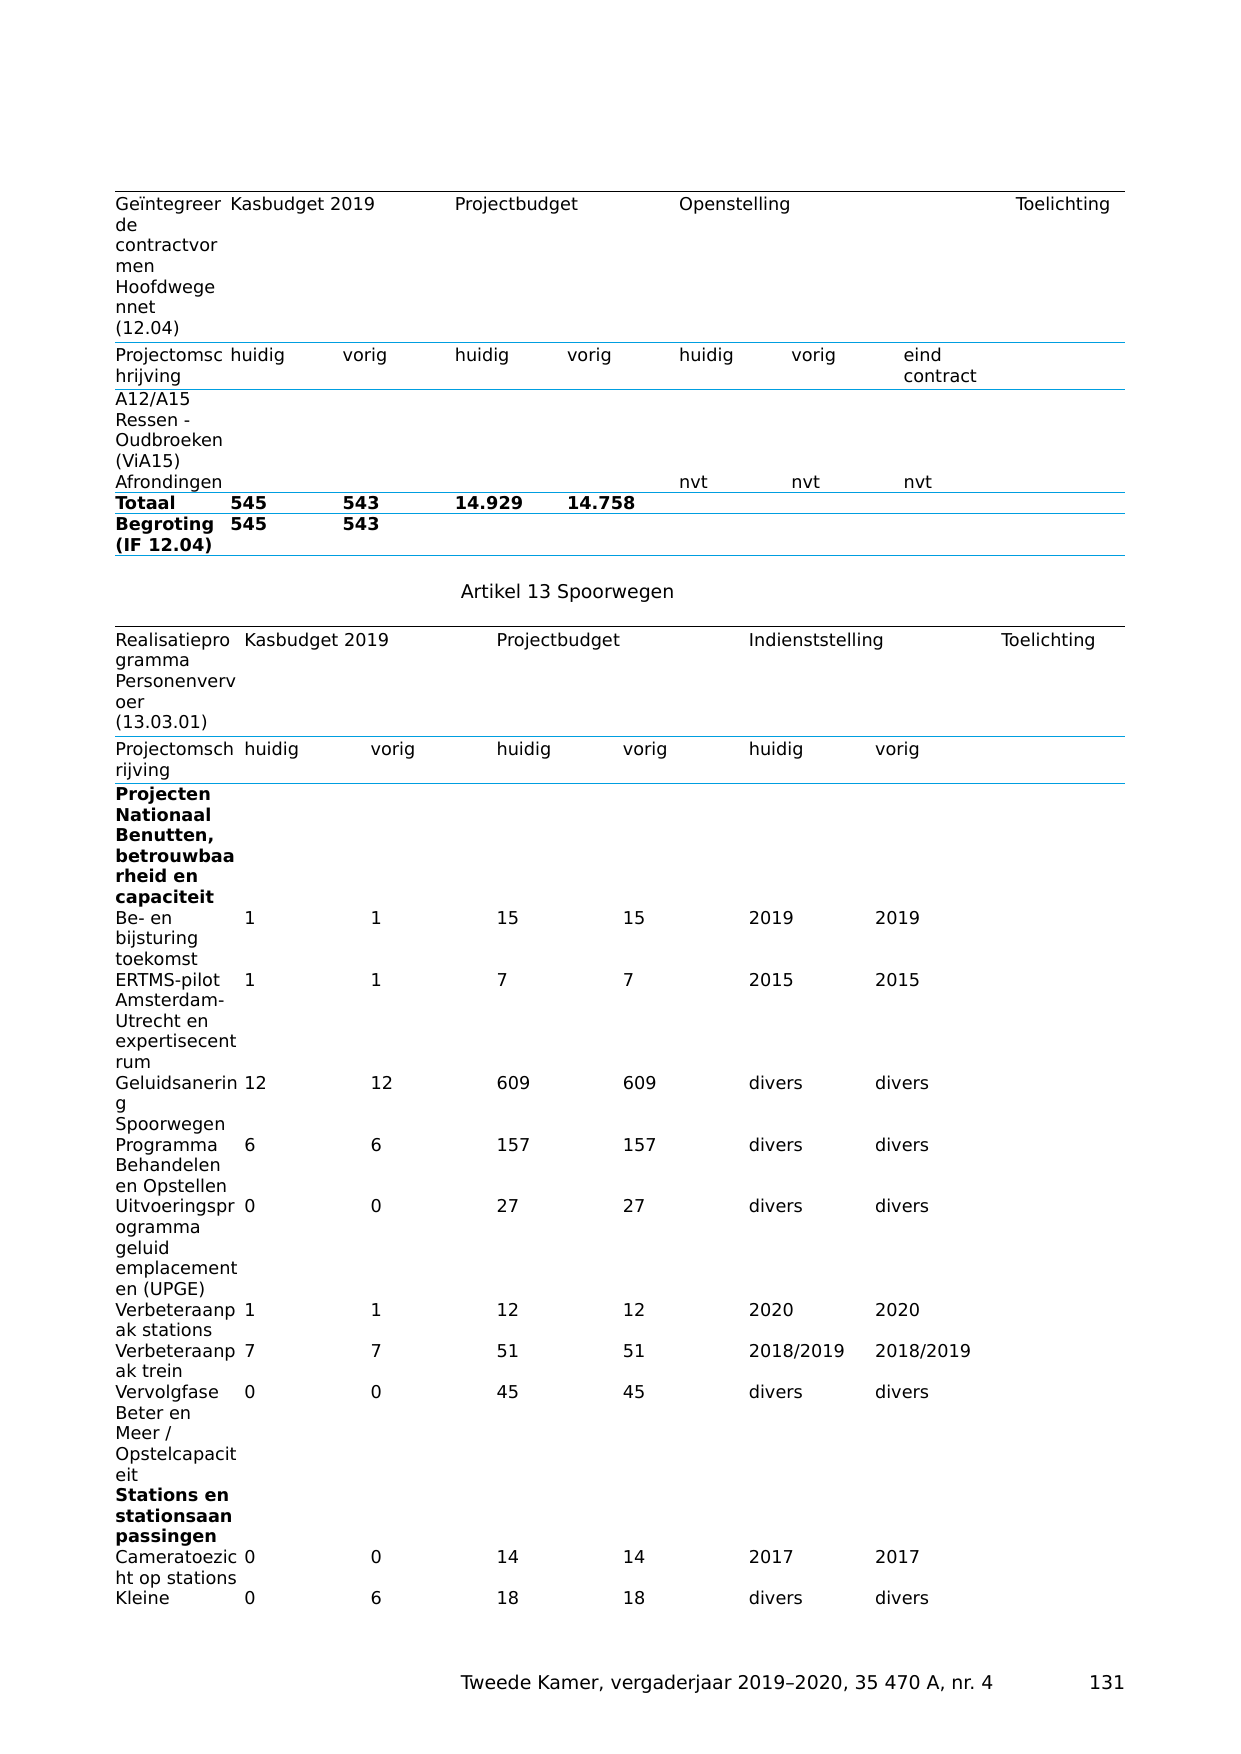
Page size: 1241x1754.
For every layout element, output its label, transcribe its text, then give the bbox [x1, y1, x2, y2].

table_cell [452, 472, 564, 492]
table_cell [452, 390, 564, 472]
table_cell huidig [494, 737, 620, 783]
table_cell eind contract [900, 343, 1013, 389]
table_cell 1 [241, 908, 367, 969]
table_cell [227, 472, 339, 492]
table_cell 12 [494, 1300, 620, 1341]
table_cell 2015 [872, 970, 998, 1073]
table_cell 545 [227, 514, 339, 555]
table_cell [564, 472, 676, 492]
table_cell [900, 390, 1013, 472]
table_cell vorig [620, 737, 746, 783]
table_cell 27 [620, 1196, 746, 1299]
table_cell 15 [620, 908, 746, 969]
table_cell [1013, 472, 1125, 492]
table_cell [241, 784, 367, 825]
table_cell vorig [788, 343, 900, 389]
table_cell huidig [746, 737, 872, 783]
table_cell 2020 [872, 1300, 998, 1341]
table_cell [676, 514, 788, 555]
table_cell [998, 1300, 1125, 1341]
table_cell [620, 1485, 746, 1547]
table_cell huidig [676, 343, 788, 389]
table_cell [998, 737, 1125, 783]
table_cell Be- en bijsturing toekomst [115, 908, 241, 969]
table_cell 6 [368, 1588, 493, 1609]
table_cell vorig [872, 737, 998, 783]
table_cell 1 [241, 1300, 367, 1341]
table_cell [998, 970, 1125, 1073]
table_cell 2017 [746, 1547, 872, 1588]
table_cell nvt [676, 472, 788, 492]
table_cell huidig [227, 343, 339, 389]
table_header [900, 192, 1013, 341]
table_cell 7 [368, 1341, 493, 1382]
table_cell divers [746, 1135, 872, 1196]
table_cell [564, 390, 676, 472]
table_header Toelichting [998, 627, 1125, 736]
table_cell [872, 825, 998, 908]
title Artikel 13 Spoorwegen [461, 581, 1125, 603]
table_header Projectbudget [452, 192, 676, 341]
table_cell 1 [368, 970, 493, 1073]
table_cell 1 [368, 908, 493, 969]
table_cell 2015 [746, 970, 872, 1073]
table_cell divers [746, 1588, 872, 1609]
table_cell [340, 390, 452, 472]
table_cell 609 [494, 1073, 620, 1134]
table_cell 1 [368, 1300, 493, 1341]
table_cell [368, 825, 493, 908]
table_cell A12/A15 Ressen - Oudbroeken (ViA15) [115, 390, 227, 472]
table_cell [494, 825, 620, 908]
table_cell Totaal [115, 493, 227, 513]
table_cell [368, 1485, 493, 1547]
table_cell nvt [900, 472, 1013, 492]
table_cell [746, 1485, 872, 1547]
table_cell [746, 825, 872, 908]
table_cell Afrondingen [115, 472, 227, 492]
table_cell 12 [241, 1073, 367, 1134]
table_cell Projectomschrijving [115, 343, 227, 389]
table_cell Geluidsanering Spoorwegen [115, 1073, 241, 1134]
table_cell [1013, 514, 1125, 555]
table_cell [998, 825, 1125, 908]
table_cell 51 [620, 1341, 746, 1382]
table_cell [1013, 390, 1125, 472]
table_cell [998, 1135, 1125, 1196]
table_cell [998, 1485, 1125, 1547]
table_cell 0 [241, 1588, 367, 1609]
table_cell 14 [620, 1547, 746, 1588]
table_cell [872, 1485, 998, 1547]
table_header Openstelling [676, 192, 900, 341]
table_cell [676, 390, 788, 472]
table_cell [494, 784, 620, 825]
table_cell Uitvoeringsprogramma geluid emplacementen (UPGE) [115, 1196, 241, 1299]
table_cell divers [872, 1382, 998, 1485]
table_cell Projectomschrijving [115, 737, 241, 783]
table_cell Programma Behandelen en Opstellen [115, 1135, 241, 1196]
table_cell 2018/2019 [872, 1341, 998, 1382]
table_cell 18 [620, 1588, 746, 1609]
table_header Kasbudget 2019 [227, 192, 452, 341]
table_cell [788, 493, 900, 513]
table_header Projectbudget [494, 627, 746, 736]
table_cell 45 [620, 1382, 746, 1485]
table_cell 15 [494, 908, 620, 969]
table_cell divers [872, 1588, 998, 1609]
table_cell 2020 [746, 1300, 872, 1341]
table_cell Projecten Nationaal [115, 784, 241, 825]
table_cell [227, 390, 339, 472]
table_cell [676, 493, 788, 513]
table_cell 157 [494, 1135, 620, 1196]
table_cell 12 [620, 1300, 746, 1341]
table_cell [340, 472, 452, 492]
table_cell [998, 1382, 1125, 1485]
table_header Kasbudget 2019 [241, 627, 493, 736]
table_cell vorig [564, 343, 676, 389]
table_cell 0 [368, 1196, 493, 1299]
table_cell [998, 1196, 1125, 1299]
table_cell Begroting (IF 12.04) [115, 514, 227, 555]
table_cell 0 [241, 1196, 367, 1299]
table_cell Verbeteraanpak stations [115, 1300, 241, 1341]
table_cell [241, 1485, 367, 1547]
table_cell [564, 514, 676, 555]
table_header Toelichting [1013, 192, 1125, 341]
table_cell [620, 784, 746, 825]
table_header Realisatieprogramma Personenvervoer (13.03.01) [115, 627, 241, 736]
table_cell Verbeteraanpak trein [115, 1341, 241, 1382]
table_cell 543 [340, 493, 452, 513]
table_cell 45 [494, 1382, 620, 1485]
table_cell divers [872, 1073, 998, 1134]
table_cell divers [872, 1135, 998, 1196]
table_cell [998, 1588, 1125, 1609]
table_cell [1013, 493, 1125, 513]
table_cell [620, 825, 746, 908]
table_cell 7 [241, 1341, 367, 1382]
table_cell [998, 1341, 1125, 1382]
table_cell Vervolgfase Beter en Meer / Opstelcapaciteit [115, 1382, 241, 1485]
table_cell huidig [241, 737, 367, 783]
table_cell 6 [241, 1135, 367, 1196]
table_cell 2018/2019 [746, 1341, 872, 1382]
table_cell Kleine [115, 1588, 241, 1609]
table_cell vorig [368, 737, 493, 783]
table_cell 1 [241, 970, 367, 1073]
table_cell 18 [494, 1588, 620, 1609]
table_cell huidig [452, 343, 564, 389]
table_cell [746, 784, 872, 825]
table_cell 7 [620, 970, 746, 1073]
table_cell Benutten, betrouwbaarheid en capaciteit [115, 825, 241, 908]
table_cell 543 [340, 514, 452, 555]
table_cell 0 [368, 1382, 493, 1485]
table_cell [998, 784, 1125, 825]
table_header Indienststelling [746, 627, 998, 736]
table_cell nvt [788, 472, 900, 492]
table_cell [900, 493, 1013, 513]
table_cell 14.758 [564, 493, 676, 513]
table_cell [998, 1547, 1125, 1588]
table_cell 6 [368, 1135, 493, 1196]
table_cell [788, 390, 900, 472]
table_cell 2019 [746, 908, 872, 969]
table_cell [241, 825, 367, 908]
table_cell divers [746, 1196, 872, 1299]
table_cell divers [746, 1382, 872, 1485]
table_cell 51 [494, 1341, 620, 1382]
table_cell Stations en stationsaanpassingen [115, 1485, 241, 1547]
table_cell divers [746, 1073, 872, 1134]
table_cell [788, 514, 900, 555]
table_cell 2017 [872, 1547, 998, 1588]
table_cell 27 [494, 1196, 620, 1299]
table_cell 14.929 [452, 493, 564, 513]
table_cell [368, 784, 493, 825]
table_cell 545 [227, 493, 339, 513]
table_cell Cameratoezicht op stations [115, 1547, 241, 1588]
table_cell 14 [494, 1547, 620, 1588]
table_cell 609 [620, 1073, 746, 1134]
table_cell [452, 514, 564, 555]
table_cell 157 [620, 1135, 746, 1196]
table_cell 0 [241, 1382, 367, 1485]
table_cell 2019 [872, 908, 998, 969]
table_cell divers [872, 1196, 998, 1299]
table_cell 7 [494, 970, 620, 1073]
table_cell [1013, 343, 1125, 389]
table_cell [998, 1073, 1125, 1134]
table_cell 12 [368, 1073, 493, 1134]
table_cell [872, 784, 998, 825]
table_cell 0 [368, 1547, 493, 1588]
table_cell 0 [241, 1547, 367, 1588]
table_cell vorig [340, 343, 452, 389]
table_cell [900, 514, 1013, 555]
table_cell ERTMS-pilot Amsterdam-Utrecht en expertisecentrum [115, 970, 241, 1073]
table_cell [494, 1485, 620, 1547]
table_cell [998, 908, 1125, 969]
table_header Geïntegreerde contractvormen Hoofdwegennet (12.04) [115, 192, 227, 341]
